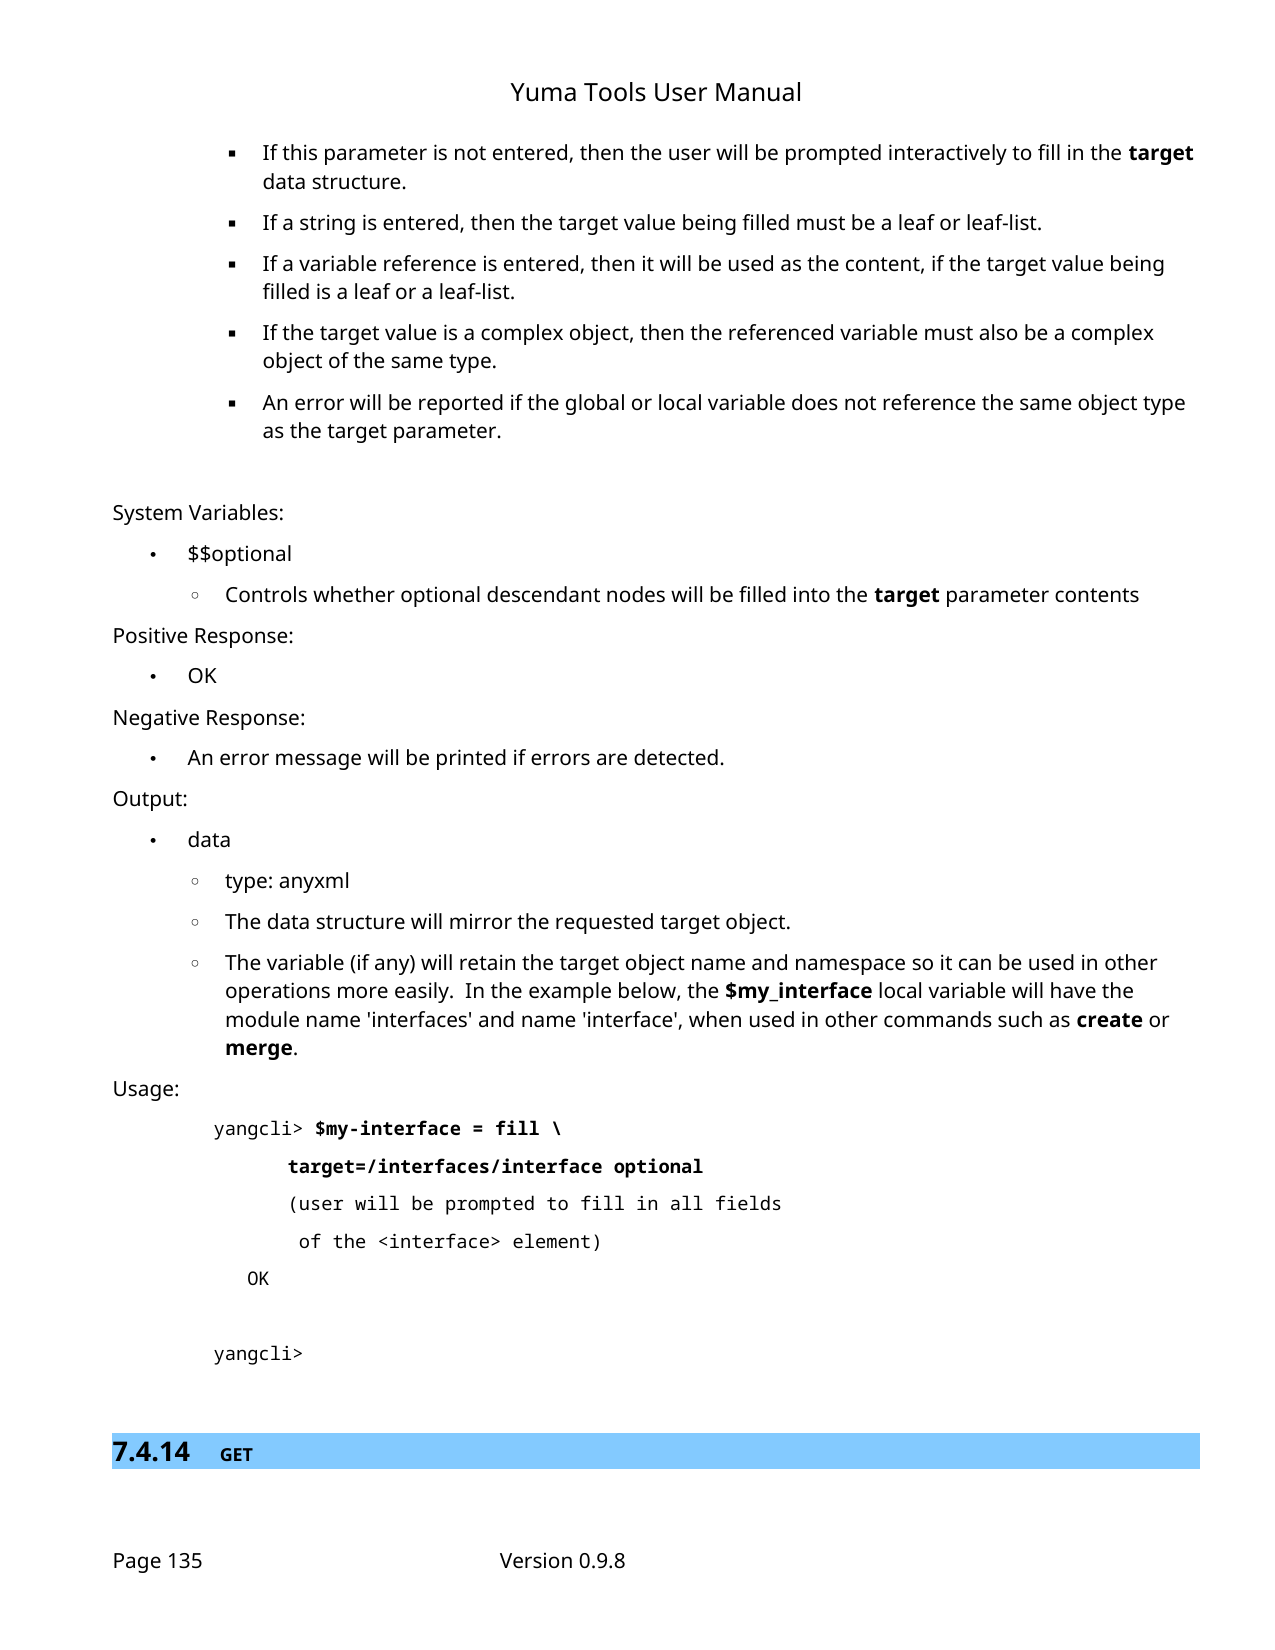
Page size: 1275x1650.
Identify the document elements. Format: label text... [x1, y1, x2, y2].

text yangcli> [139, 1340, 1200, 1366]
text Positive Response: [112, 621, 1200, 649]
text OK [139, 1265, 1200, 1291]
list data [150, 825, 1200, 854]
text target=/interfaces/interface optional [139, 1153, 1200, 1178]
list If a variable reference is entered, then it will be used as the content, if the target value being filled is a leaf or a leaf-list. [225, 249, 1200, 306]
list The variable (if any) will retain the target object name and namespace so it can be used in other operations more easily. In the example below, the $my_interface local variable will have the module name 'interfaces' and name 'interface', when used in other commands such as create or merge. [187, 948, 1200, 1062]
text Usage: [112, 1074, 1200, 1103]
list If a string is entered, then the target value being filled must be a leaf or leaf-list. [225, 208, 1200, 236]
list An error message will be printed if errors are detected. [150, 743, 1200, 772]
list type: anyxml [187, 866, 1200, 895]
text Negative Response: [112, 703, 1200, 731]
list If this parameter is not entered, then the user will be prompted interactively to fill in the target data structure. [225, 138, 1200, 195]
text yangcli> $my-interface = fill \ [139, 1115, 1200, 1141]
text (user will be prompted to fill in all fields [139, 1190, 1200, 1216]
list OK [150, 662, 1200, 690]
list If the target value is a complex object, then the referenced variable must also be a complex object of the same type. [225, 318, 1200, 375]
list An error will be reported if the global or local variable does not reference the same object type as the target parameter. [225, 388, 1200, 444]
list Controls whether optional descendant nodes will be filled into the target parameter contents [187, 580, 1200, 608]
text Output: [112, 784, 1200, 813]
list The data structure will mirror the requested target object. [187, 907, 1200, 936]
text System Variables: [112, 498, 1200, 526]
list $$optional [150, 539, 1200, 567]
subtitle get [112, 1433, 1200, 1469]
text of the <interface> element) [139, 1228, 1200, 1253]
